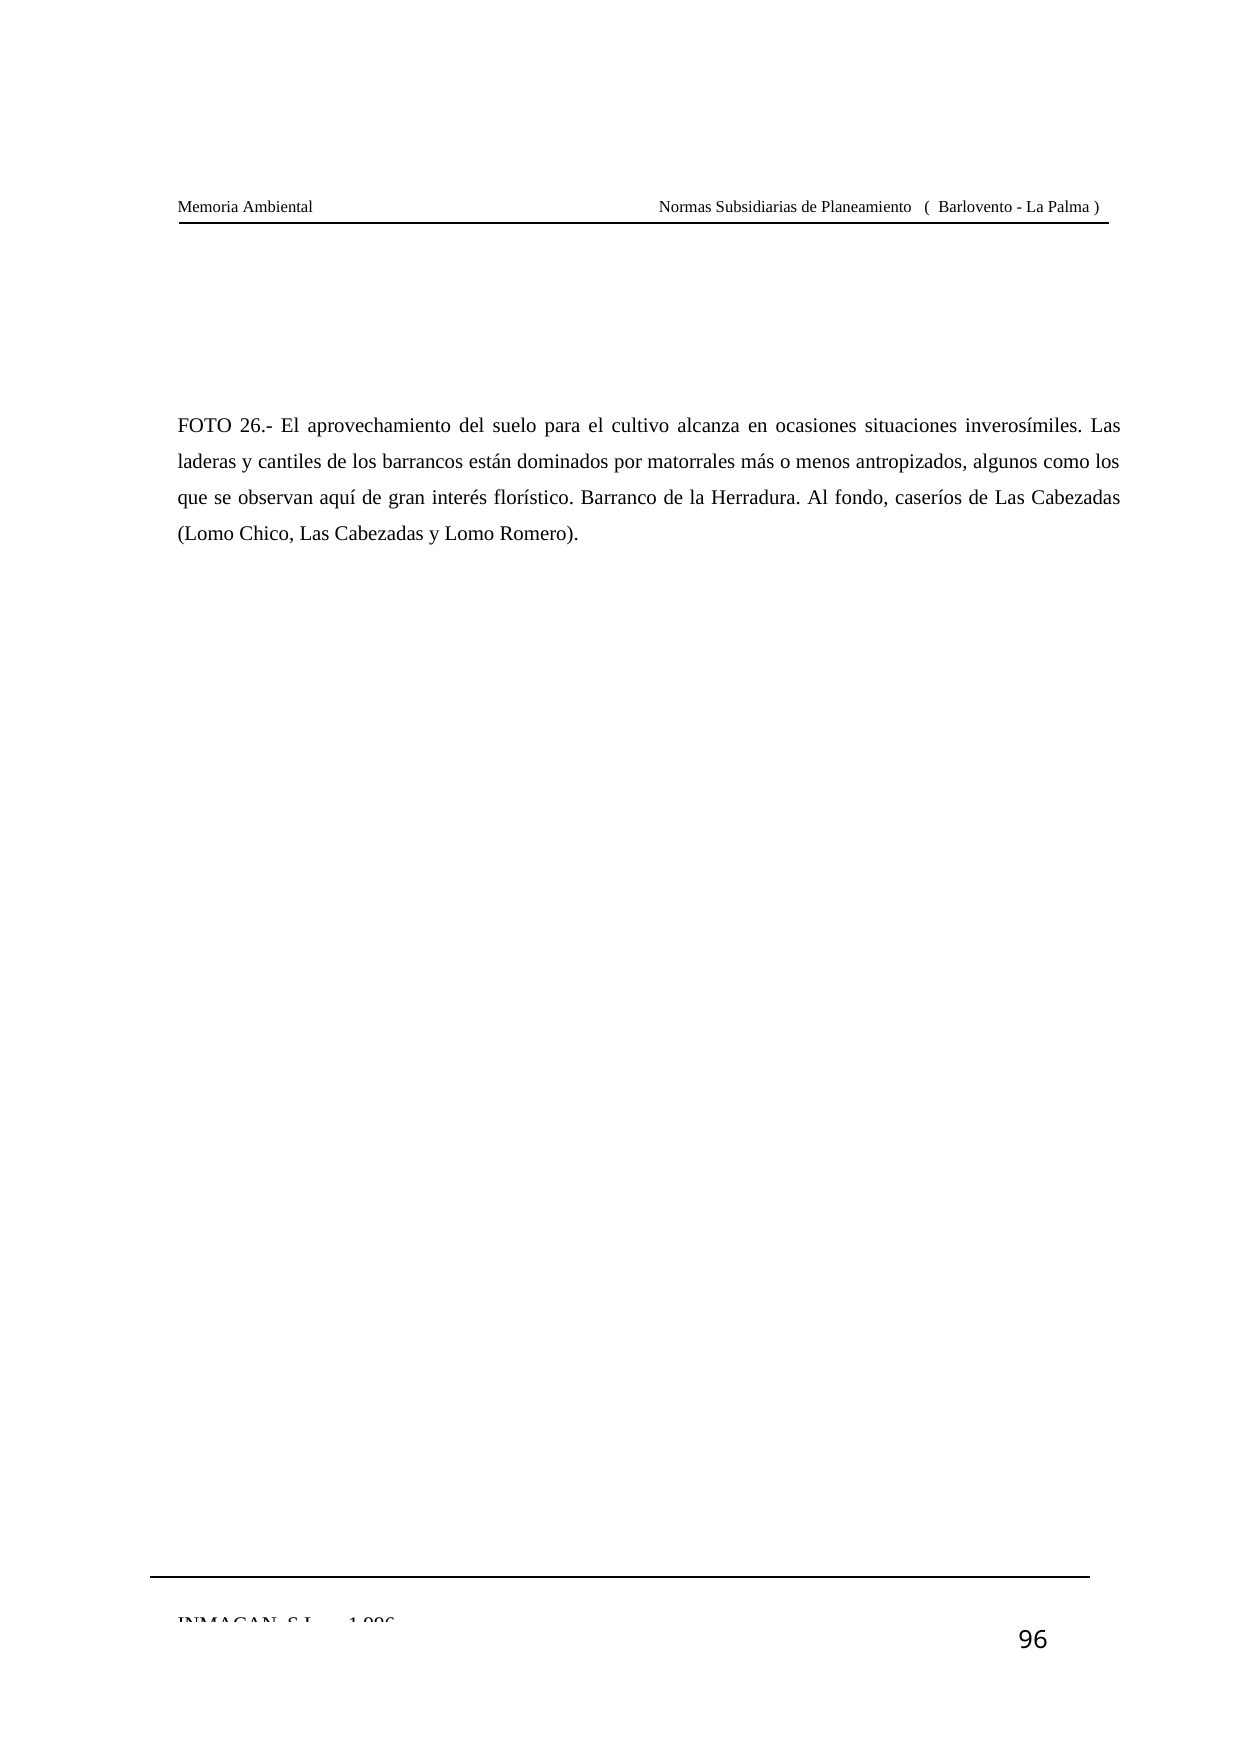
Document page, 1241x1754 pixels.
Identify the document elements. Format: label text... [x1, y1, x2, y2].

text FOTO 26.- El aprovechamiento del suelo para el cultivo alcanza en ocasiones situaciones inverosímiles. Las laderas y cantiles de los barrancos están dominados por matorrales más o menos antropizados, algunos como los que se observan aquí de gran interés florístico. Barranco de la Herradura. Al fondo, caseríos de Las Cabezadas (Lomo Chico, Las Cabezadas y Lomo Romero). [177, 413, 1122, 545]
